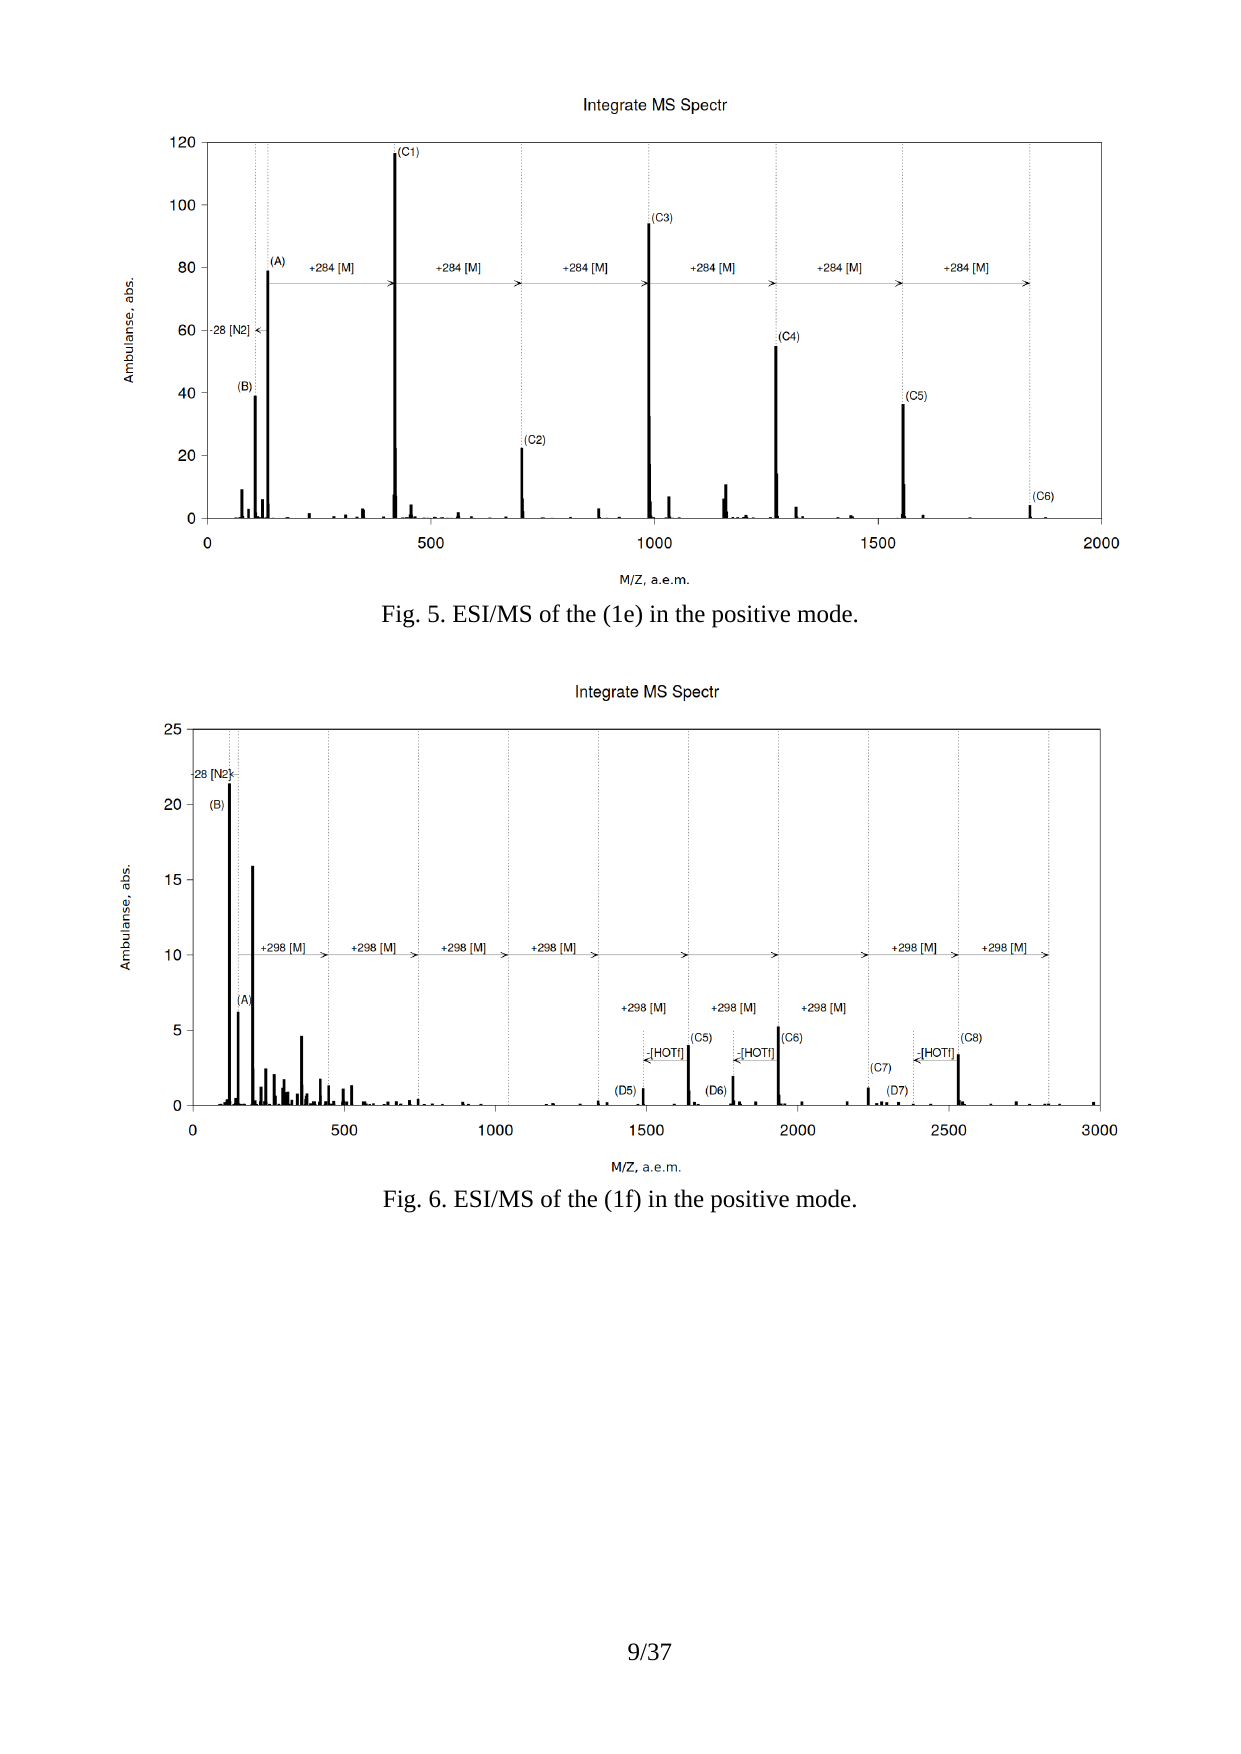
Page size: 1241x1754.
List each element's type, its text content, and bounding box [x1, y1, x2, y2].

picture [118, 88, 1123, 591]
text Fig. 5. ESI/MS of the (1e) in the positive mode. [118, 599, 1122, 628]
text Fig. 6. ESI/MS of the (1f) in the positive mode. [118, 1184, 1122, 1213]
picture [118, 673, 1123, 1176]
